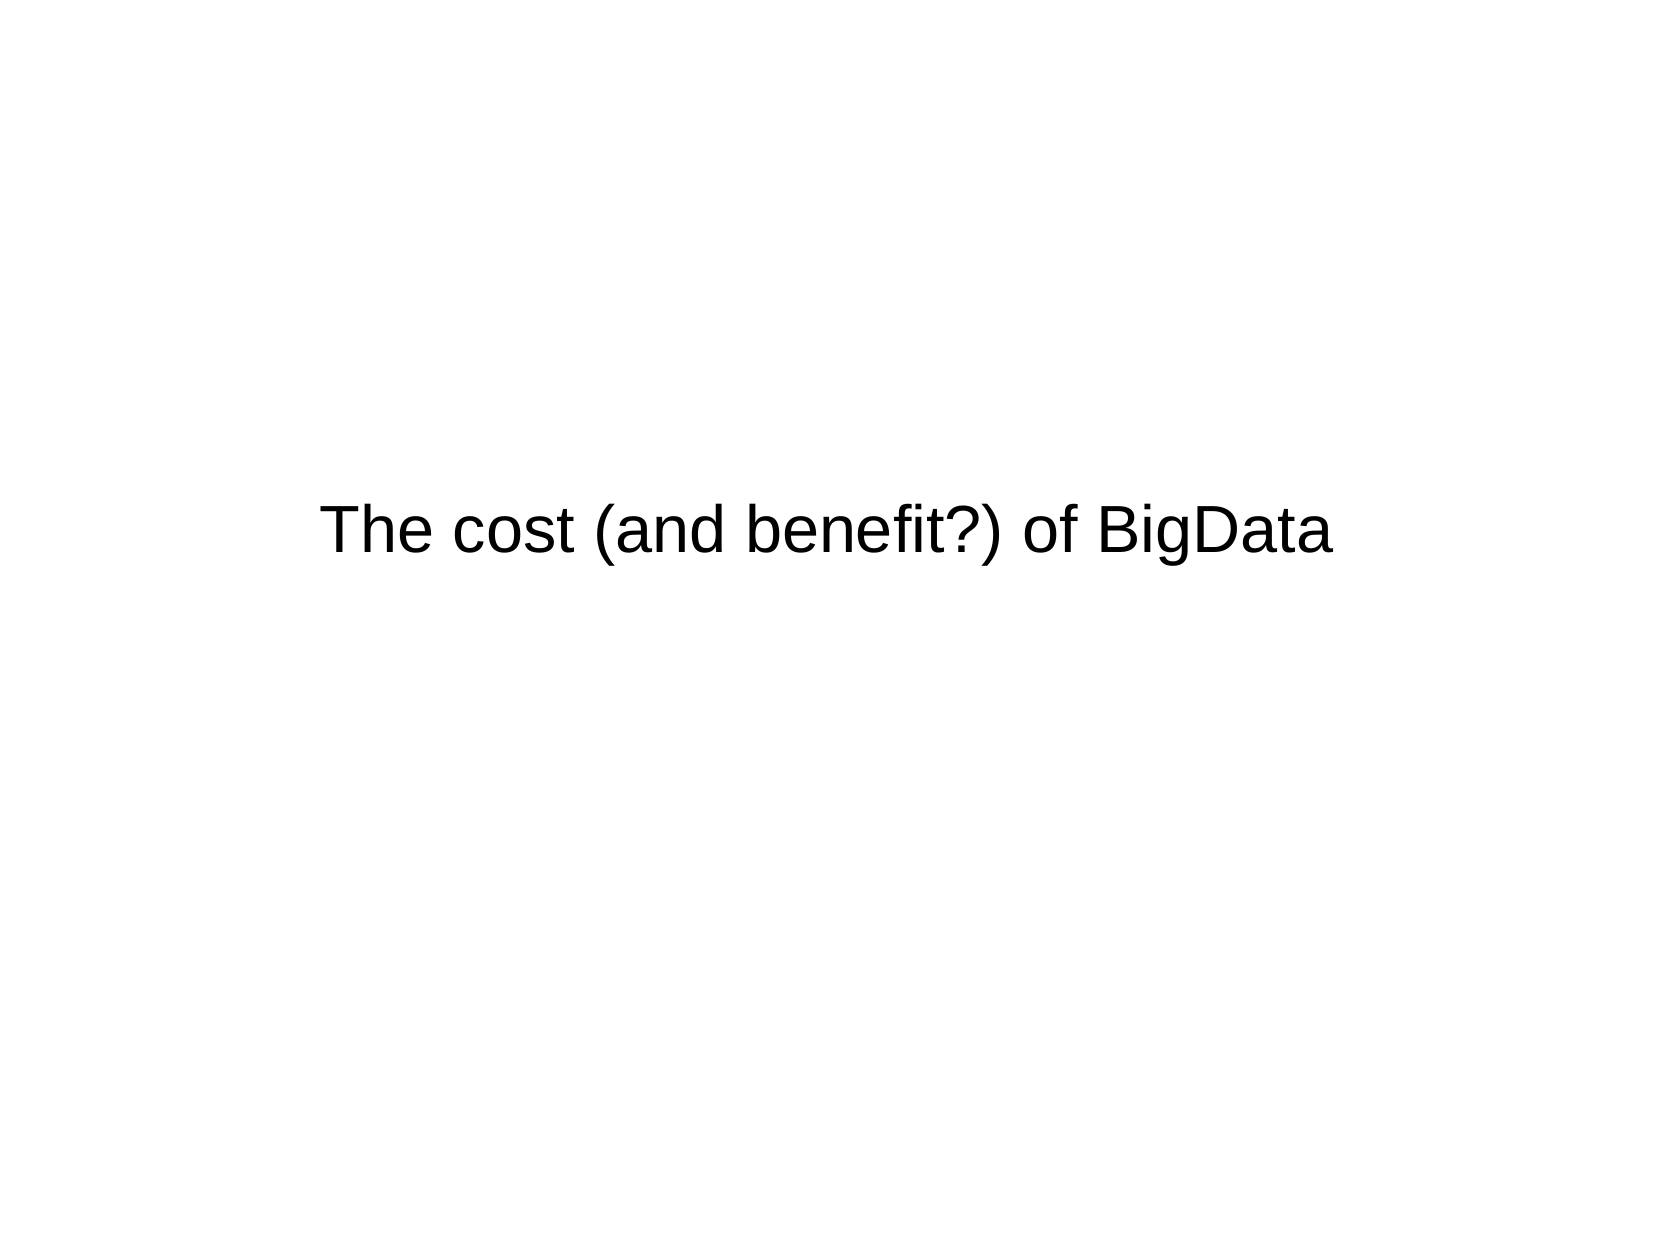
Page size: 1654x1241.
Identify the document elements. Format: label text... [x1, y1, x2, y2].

subtitle The cost (and benefit?) of BigData [82, 49, 1571, 1010]
